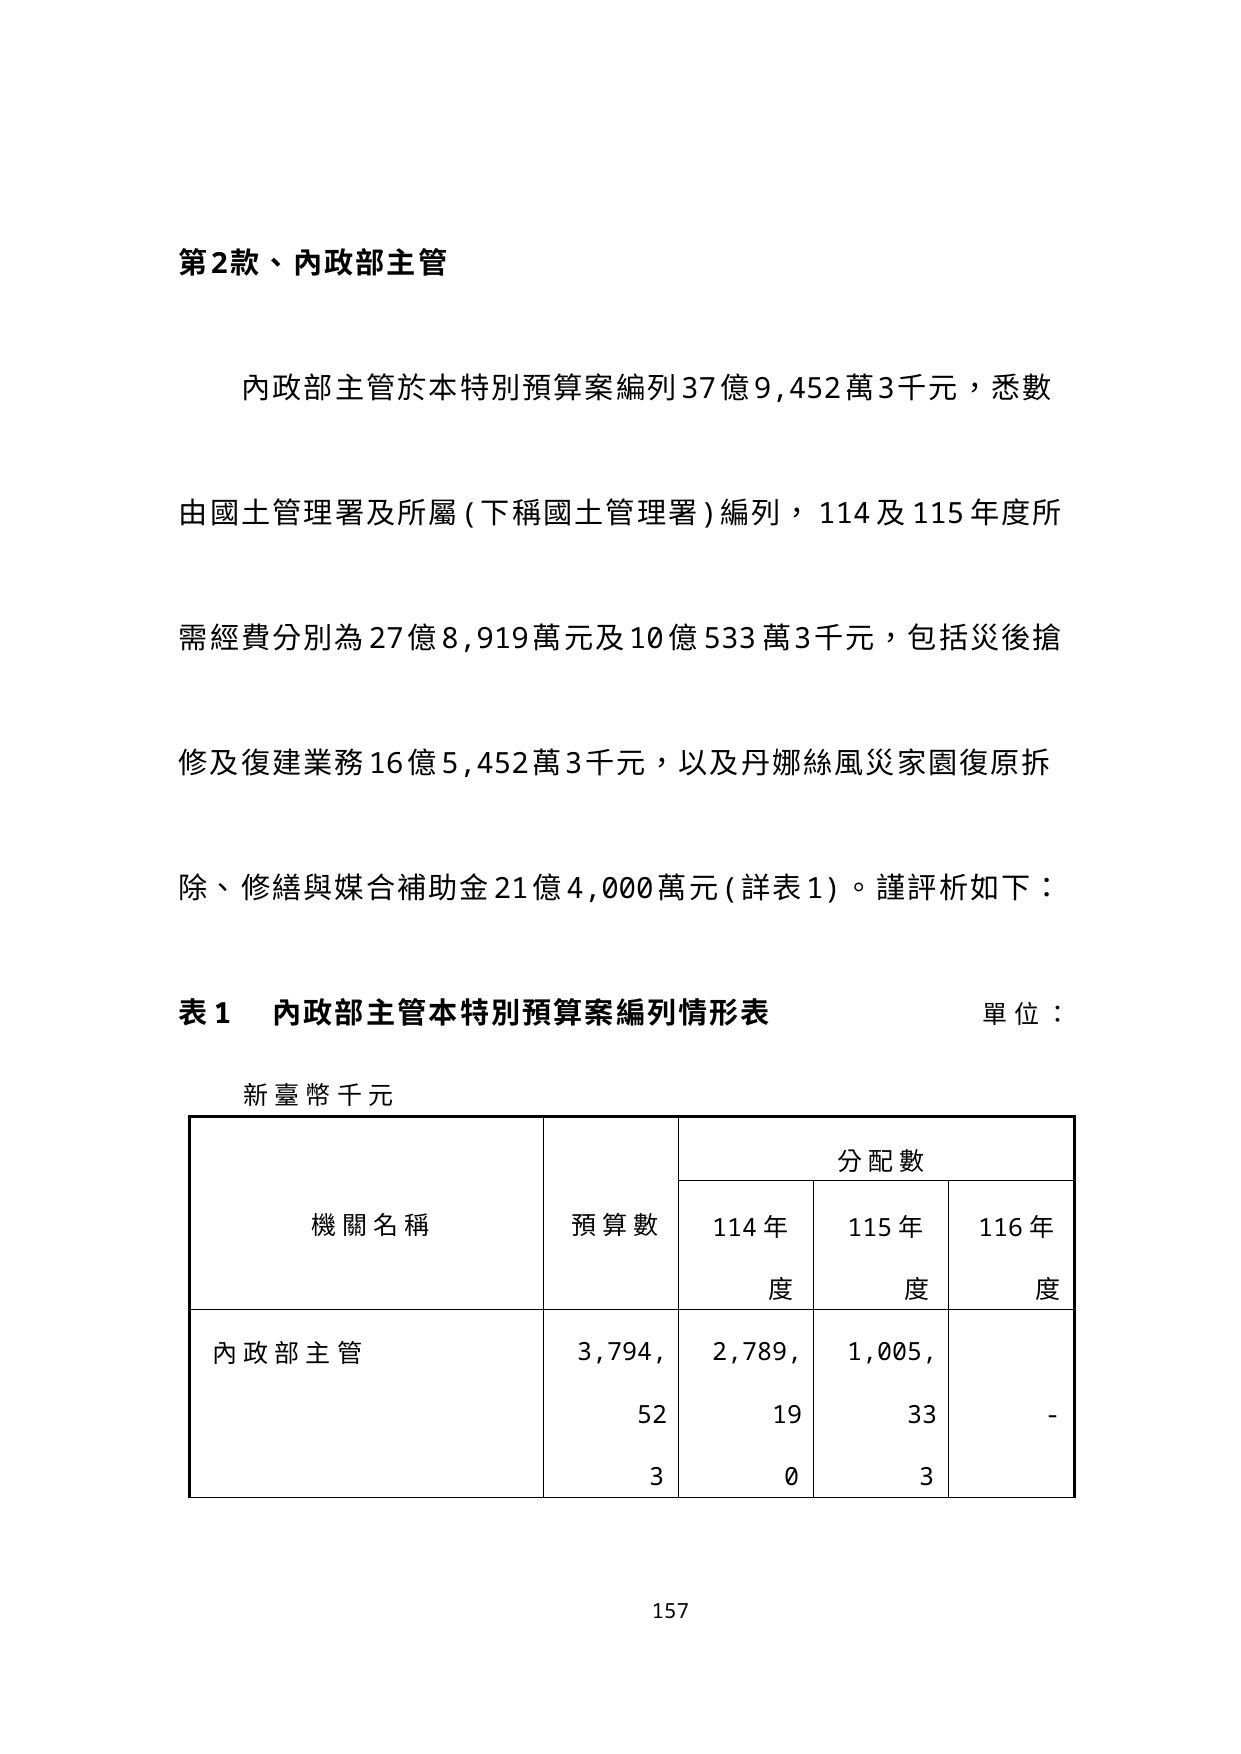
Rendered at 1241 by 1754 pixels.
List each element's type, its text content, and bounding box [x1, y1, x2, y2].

text 第2款、內政部主管 [177, 177, 1063, 302]
table_cell - [949, 1310, 1073, 1497]
text 內政部主管於本特別預算案編列37億9,452萬3千元，悉數由國土管理署及所屬(下稱國土管理署)編列，114及115年度所需經費分別為27億8,919萬元及10億533萬3千元，包括災後搶修及復建業務16億5,452萬3千元，以及丹娜絲風災家園復原拆除、修繕與媒合補助金21億4,000萬元(詳表1)。謹評析如下： [177, 302, 1063, 927]
table_cell 2,789,190 [679, 1310, 813, 1497]
table_cell 3,794,523 [544, 1310, 678, 1497]
table_cell 1,005,333 [814, 1310, 948, 1497]
table_header 預算數 [544, 1118, 678, 1308]
table_cell 內政部主管 [191, 1310, 543, 1497]
text 表1 內政部主管本特別預算案編列情形表 單位：新臺幣千元 [177, 927, 1063, 1115]
table_cell 116年度 [949, 1181, 1073, 1308]
table_cell 115年度 [814, 1181, 948, 1308]
table_cell 114年度 [679, 1181, 813, 1308]
table_header 分配數 [679, 1118, 1073, 1180]
table_header 機關名稱 [191, 1118, 543, 1308]
